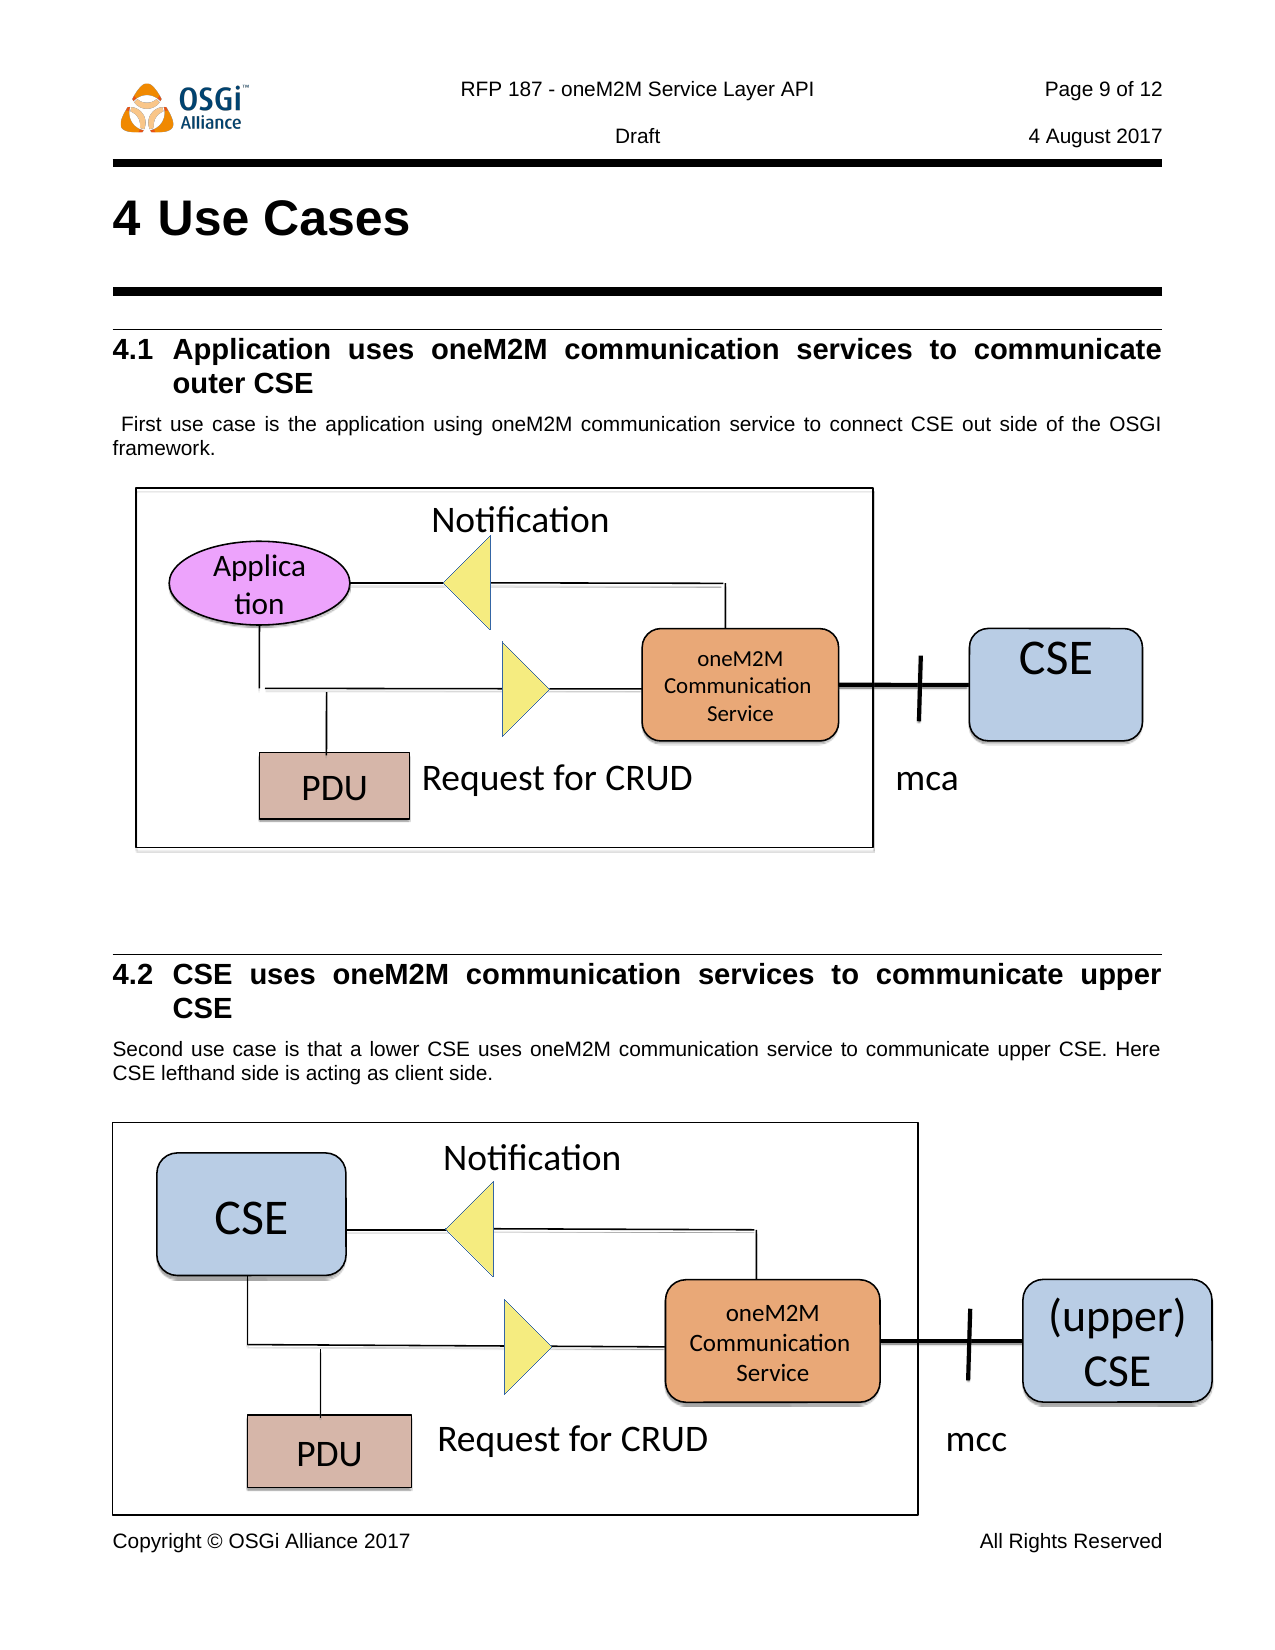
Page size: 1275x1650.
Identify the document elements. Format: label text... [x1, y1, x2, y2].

subtitle Use Cases [112, 160, 1162, 296]
subtitle CSE uses oneM2M communication services to communicate upper CSE [112, 955, 1162, 1024]
subtitle Application uses oneM2M communication services to communicate outer CSE [112, 330, 1162, 399]
picture [113, 76, 257, 140]
text First use case is the application using oneM2M communication service to connect CSE out side of the OSGI framework. [112, 412, 1162, 459]
text Second use case is that a lower CSE uses oneM2M communication service to communicate upper CSE. Here CSE lefthand side is acting as client side. [112, 1037, 1162, 1085]
